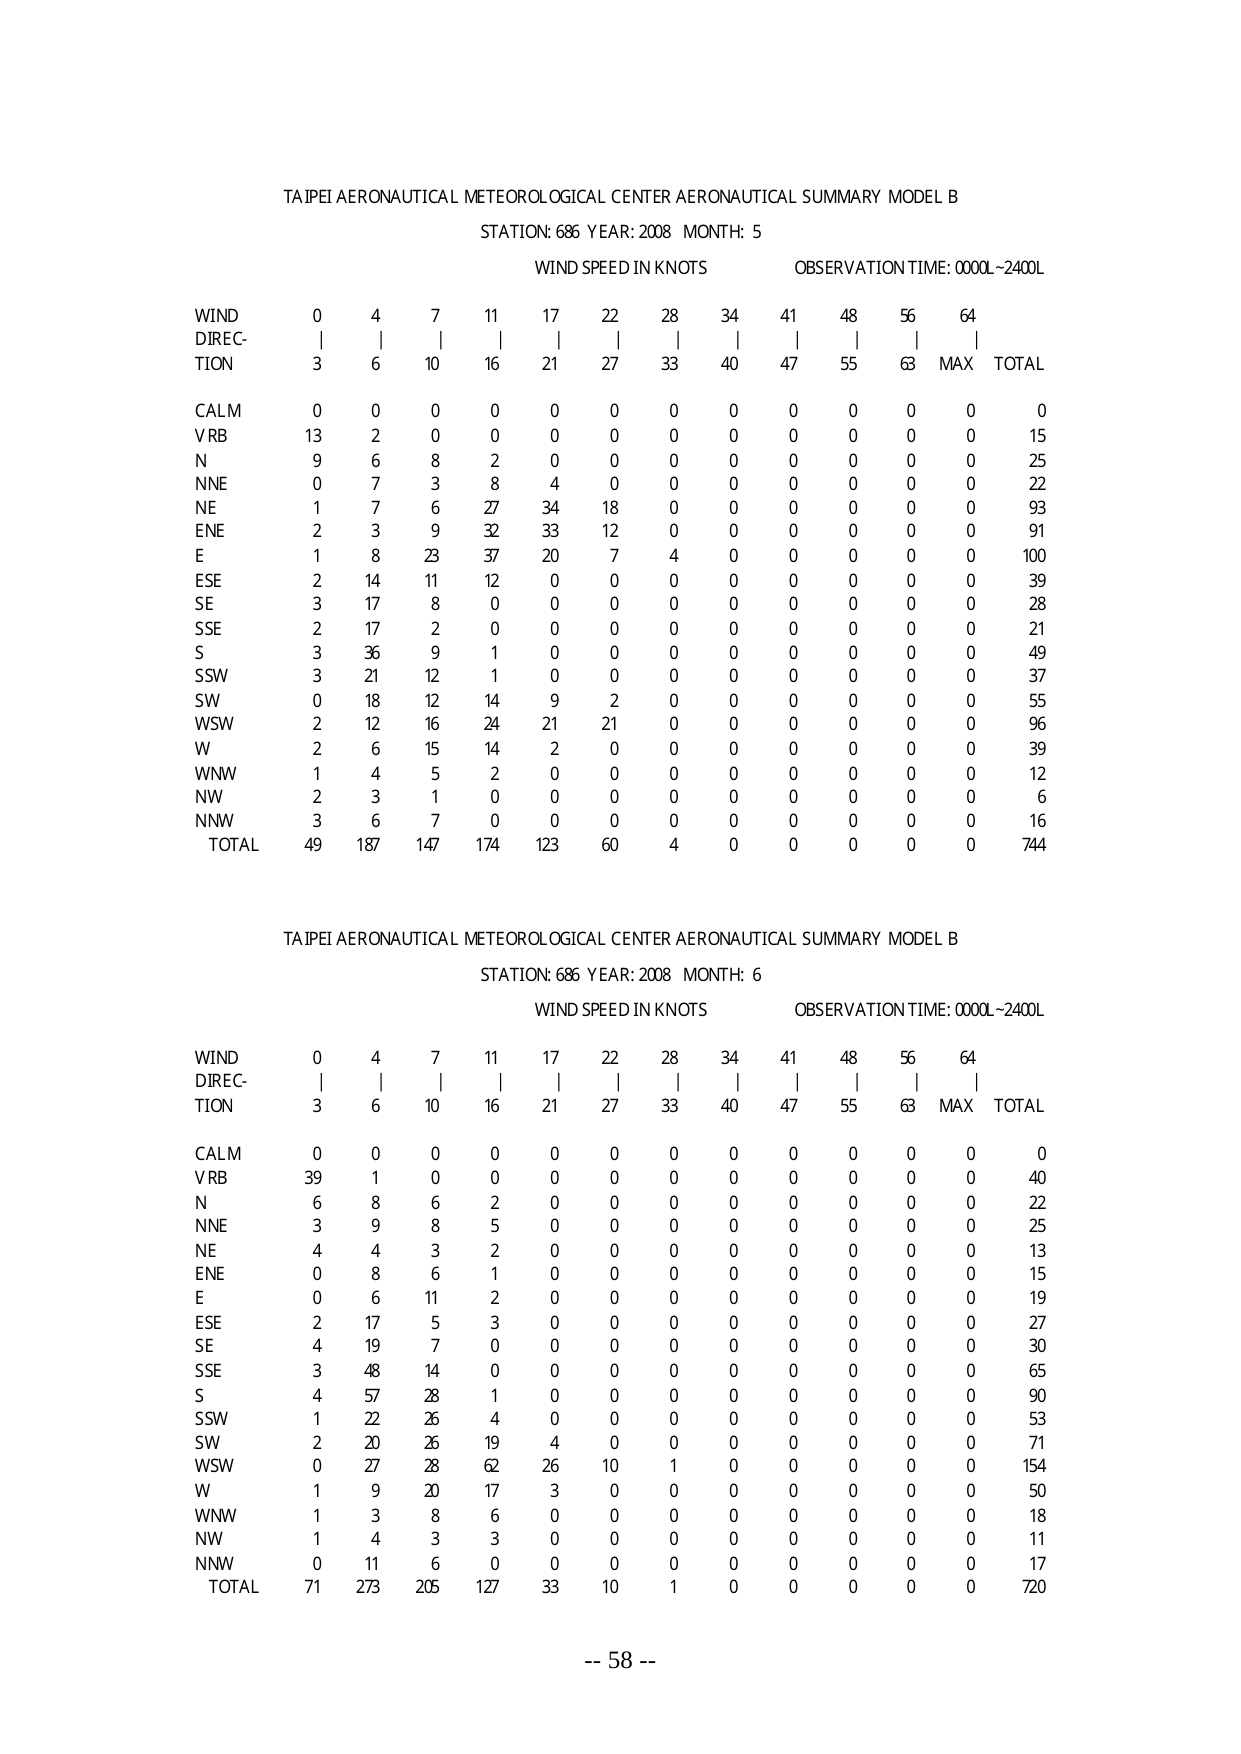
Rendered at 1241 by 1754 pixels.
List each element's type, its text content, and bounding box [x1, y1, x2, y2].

text -- 58 -- [543, 1637, 697, 1674]
